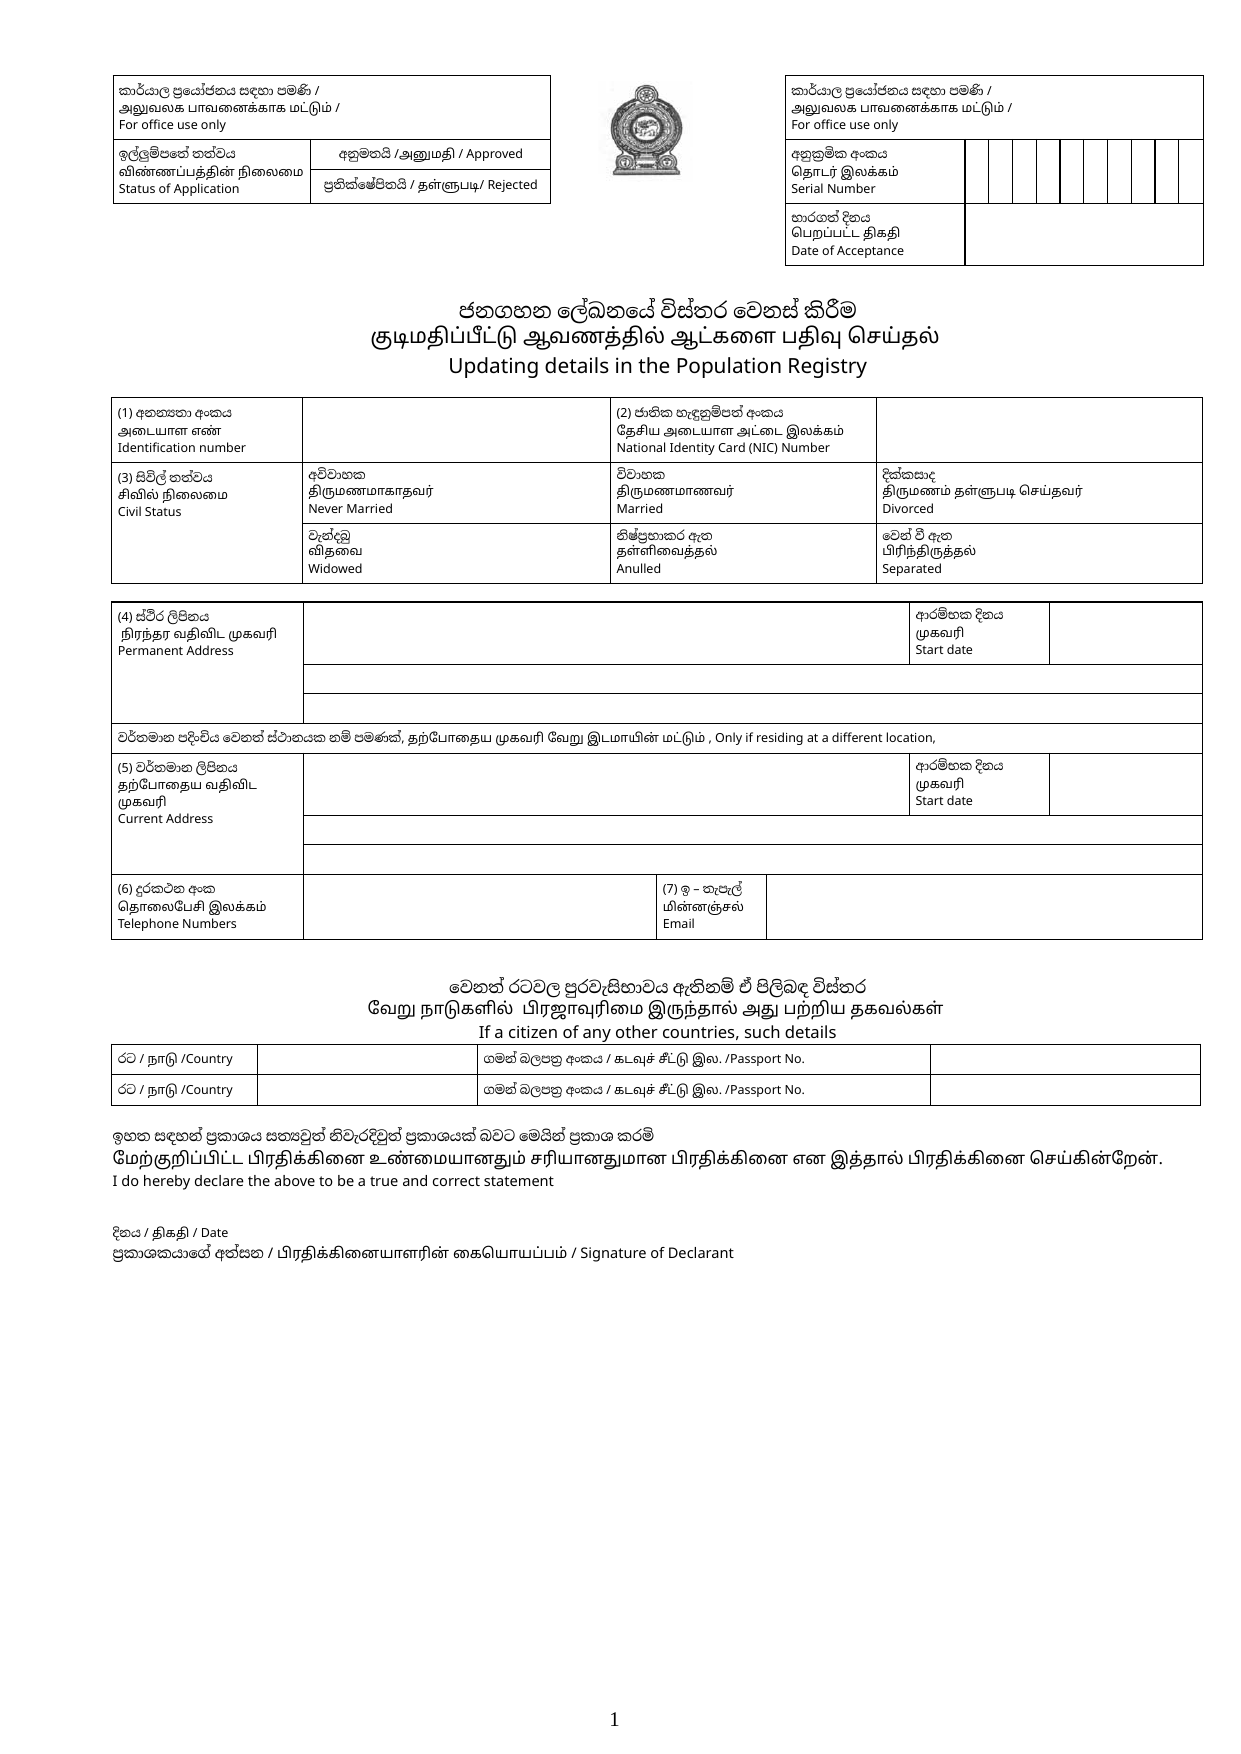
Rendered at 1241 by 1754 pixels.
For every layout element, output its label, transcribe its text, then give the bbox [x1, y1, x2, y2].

table_cell (7) ඉ – තැපැල් மின்னஞ்சல் Email [657, 875, 766, 938]
table_cell (3) සිවිල් තත්වය சிவில் நிலைமை Civil Status [112, 463, 302, 583]
text ඉහත සඳහන් ප්‍රකාශය සත්‍යවුත් නිවැරදිවුත් ප්‍රකාශයක් බවට මෙයින් ප්‍රකාශ කරමි [112, 1128, 1203, 1146]
table_header [258, 1045, 477, 1074]
table_cell (5) වර්තමාන ලිපිනය தற்போதைய வதிவிட முகவரி Current Address [112, 754, 303, 874]
text වෙනත් රටවල පුරවැසිභාවය ඇතිනම් ඒ පිලිබඳ විස්තර [112, 979, 1203, 1000]
text ප්‍රකාශකයාගේ අත්සන / பிரதிக்கினையாளரின் கையொயப்பம் / Signature of Declarant [112, 1242, 1203, 1263]
text දිනය / திகதி / Date [112, 1224, 1203, 1242]
table_cell ඉල්ලුම්පතේ තත්වය விண்ணப்பத்தின் நிலைமை Status of Application [114, 140, 310, 203]
table_header [304, 603, 909, 664]
table_cell [1013, 140, 1036, 203]
table_cell ආරම්භක දිනය முகவரி Start date [910, 754, 1049, 814]
text குடிமதிப்பீட்டு ஆவணத்தில் ஆட்களை பதிவு செய்தல் [112, 326, 1203, 352]
table_cell රට / நாடு /Country [112, 1075, 257, 1104]
table_cell [550, 203, 785, 265]
table_header [931, 1045, 1200, 1074]
table_cell [1156, 140, 1178, 203]
picture [598, 81, 693, 182]
table_header ගමන් බලපත්‍ර අංකය / கடவுச் சீட்டு இல. /Passport No. [478, 1045, 930, 1074]
text மேற்குறிப்பிட்ட பிரதிக்கினை உண்மையானதும் சரியானதுமான பிரதிக்கினை என இத்தால் பிரதிக்கினை செய்கின்றேன். [112, 1146, 1203, 1170]
table_cell අනුමතයි /அனுமதி / Approved [311, 140, 550, 169]
table_header [877, 398, 1202, 462]
table_cell [1050, 754, 1202, 814]
table_cell [304, 845, 1202, 874]
table_header (1) අනන්‍යතා අංකය அடையாள எண் Identification number [112, 398, 302, 462]
table_cell [1037, 140, 1059, 203]
table_cell [1179, 140, 1203, 203]
table_cell [304, 665, 1202, 693]
table_cell [113, 204, 311, 265]
text Updating details in the Population Registry [112, 352, 1203, 380]
table_cell දික්කසාද திருமணம் தள்ளுபடி செய்தவர் Divorced [877, 463, 1202, 522]
table_cell [989, 140, 1012, 203]
text வேறு நாடுகளில் பிரஜாவுரிமை இருந்தால் அது பற்றிய தகவல்கள் [112, 1000, 1203, 1021]
table_header (2) ජාතික හැඳුනුම්පත් අංකය தேசிய அடையாள அட்டை இலக்கம் National Identity Card (NIC) Number [611, 398, 876, 462]
table_cell [1061, 140, 1083, 203]
table_header (4) ස්ථිර ලිපිනය நிரந்தர வதிவிட முகவரி Permanent Address [112, 603, 303, 723]
table_cell වැන්දබු விதவை Widowed [303, 524, 610, 583]
table_cell [304, 816, 1202, 844]
text If a citizen of any other countries, such details [112, 1021, 1203, 1043]
table_header කාර්යාල ප්‍රයෝජනය සඳහා පමණි / அலுவலக பாவனைக்காக மட்டும் / For office use only [114, 76, 550, 139]
table_header රට / நாடு /Country [112, 1045, 257, 1074]
table_cell [931, 1075, 1200, 1104]
table_cell [1108, 140, 1131, 203]
table_header කාර්යාල ප්‍රයෝජනය සඳහා පමණි / அலுவலக பாவனைக்காக மட்டும் / For office use only [786, 76, 1203, 139]
table_cell [304, 875, 656, 938]
text I do hereby declare the above to be a true and correct statement [112, 1170, 1203, 1190]
table_cell (6) දුරකථන අංක தொலைபேசி இலக்கம் Telephone Numbers [112, 875, 303, 938]
table_cell [966, 204, 1203, 265]
table_header [1050, 603, 1202, 664]
table_header ආරම්භක දිනය முகவரி Start date [910, 603, 1049, 664]
table_cell වර්තමාන පදිංචිය වෙනත් ස්ථානයක නම් පමණක්, தற்போதைய முகவரி வேறு இடமாயின் மட்டும் , Only if residing at a different location, [112, 724, 1202, 752]
table_cell [1084, 140, 1107, 203]
table_cell [966, 140, 988, 203]
table_cell [1132, 140, 1154, 203]
table_header [551, 75, 785, 139]
table_cell [551, 139, 785, 203]
table_header [303, 398, 610, 462]
table_cell ප්‍රතික්ෂේපිතයි / தள்ளுபடி/ Rejected [311, 170, 550, 203]
table_cell අනුක්‍රමික අංකය தொடர் இலக்கம் Serial Number [786, 140, 964, 203]
table_cell [258, 1075, 477, 1104]
table_cell නිෂ්ප්‍රභාකර ඇත தள்ளிவைத்தல் Anulled [611, 524, 876, 583]
table_cell [767, 875, 1202, 938]
text ජනගහන ලේඛනයේ විස්තර වෙනස් කිරීම [112, 300, 1203, 326]
table_cell වෙන් වී ඇත பிரிந்திருத்தல் Separated [877, 524, 1202, 583]
table_cell [304, 754, 909, 814]
table_cell ගමන් බලපත්‍ර අංකය / கடவுச் சீட்டு இல. /Passport No. [478, 1075, 930, 1104]
table_cell [311, 204, 550, 265]
table_cell භාරගත් දිනය பெறப்பட்ட திகதி Date of Acceptance [786, 204, 964, 265]
table_cell අවිවාහක திருமணமாகாதவர் Never Married [303, 463, 610, 522]
table_cell විවාහක திருமணமாணவர் Married [611, 463, 876, 522]
table_cell [304, 694, 1202, 723]
